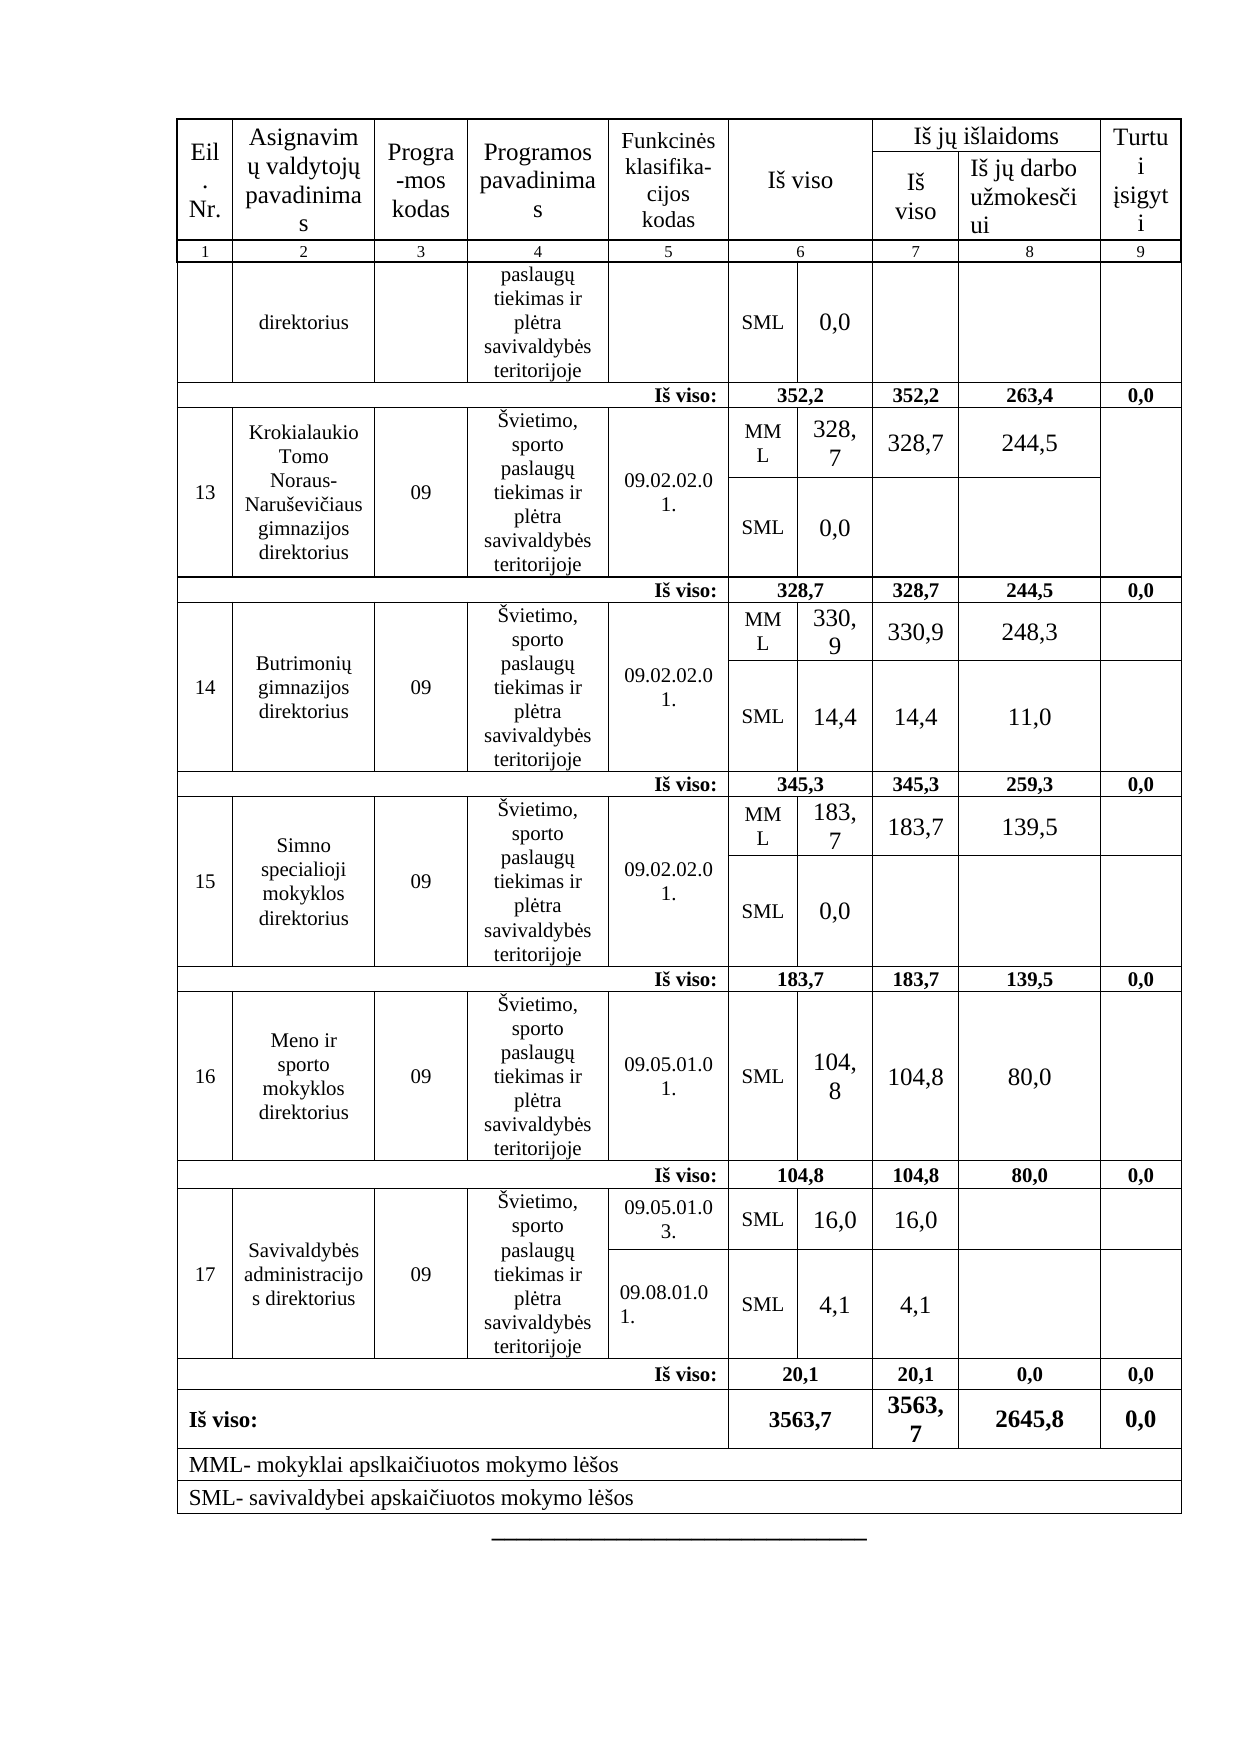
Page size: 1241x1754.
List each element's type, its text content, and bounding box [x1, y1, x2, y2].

table_cell Švietimo, sporto paslaugų tiekimas ir plėtra savivaldybės teritorijoje [468, 408, 608, 576]
table_cell 09.02.02.01. [609, 408, 728, 576]
table_cell 345,3 [873, 772, 958, 796]
table_cell Savivaldybės administracijos direktorius [233, 1189, 374, 1358]
table_cell 0,0 [1101, 1359, 1181, 1389]
table_cell 0,0 [1101, 1390, 1181, 1448]
table_cell 328,7 [873, 578, 958, 602]
table_cell Iš jų darbo užmokesčiui [959, 152, 1100, 239]
table_cell [609, 263, 728, 382]
table_cell SML [729, 1189, 797, 1249]
table_cell 09.08.01.01. [609, 1250, 728, 1358]
table_cell [375, 263, 467, 382]
table_cell MML [729, 603, 797, 660]
table_cell Švietimo, sporto paslaugų tiekimas ir plėtra savivaldybės teritorijoje [468, 1189, 608, 1358]
table_cell [1101, 992, 1181, 1160]
table_cell 183,7 [798, 797, 872, 855]
table_cell 263,4 [959, 383, 1100, 407]
table_cell MML [729, 797, 797, 855]
table_cell 17 [178, 1189, 232, 1358]
table_cell paslaugų tiekimas ir plėtra savivaldybės teritorijoje [468, 263, 608, 382]
table_cell 3 [375, 241, 467, 261]
table_cell 11,0 [959, 661, 1100, 771]
table_cell 2 [233, 241, 374, 261]
table_cell 09.05.01.01. [609, 992, 728, 1160]
table_cell [1101, 661, 1181, 771]
table_cell [873, 478, 958, 576]
table_cell 13 [178, 408, 232, 576]
table_cell 15 [178, 797, 232, 966]
table_cell 1 [178, 241, 232, 261]
table_cell 16,0 [873, 1189, 958, 1249]
table_cell 09 [375, 603, 467, 771]
table_cell SML [729, 478, 797, 576]
table_cell 09.05.01.03. [609, 1189, 728, 1249]
table_cell 183,7 [873, 967, 958, 991]
table_header Programos pavadinimas [468, 120, 608, 239]
table_cell 3563,7 [873, 1390, 958, 1448]
table_cell 328,7 [873, 408, 958, 477]
table_cell 0,0 [1101, 1161, 1181, 1188]
table_cell SML- savivaldybei apskaičiuotos mokymo lėšos [178, 1481, 1181, 1513]
table_cell SML [729, 856, 797, 966]
table_cell 09.02.02.01. [609, 603, 728, 771]
table_cell [959, 1189, 1100, 1249]
table_cell 14 [178, 603, 232, 771]
table_cell 104,8 [873, 992, 958, 1160]
table_cell 09 [375, 797, 467, 966]
table_cell 5 [609, 241, 728, 261]
table_cell 14,4 [798, 661, 872, 771]
table_cell Iš viso: [178, 1359, 728, 1389]
table_cell direktorius [233, 263, 374, 382]
table_header Asignavimų valdytojų pavadinimas [233, 120, 374, 239]
table_cell [178, 263, 232, 382]
table_cell 09 [375, 408, 467, 576]
table_cell 09 [375, 992, 467, 1160]
table_header Turtui įsigyti [1101, 120, 1180, 239]
table_cell 183,7 [729, 967, 872, 991]
table_cell Krokialaukio Tomo Noraus-Naruševičiaus gimnazijos direktorius [233, 408, 374, 576]
table_cell 80,0 [959, 992, 1100, 1160]
table_cell Iš viso: [178, 383, 728, 407]
table_cell Iš viso: [178, 1390, 728, 1448]
table_cell 80,0 [959, 1161, 1100, 1188]
table_cell 4 [468, 241, 608, 261]
table_cell 0,0 [1101, 967, 1181, 991]
table_cell Švietimo, sporto paslaugų tiekimas ir plėtra savivaldybės teritorijoje [468, 992, 608, 1160]
table_cell 3563,7 [729, 1390, 872, 1448]
table_header Funkcinės klasifika-cijos kodas [609, 120, 728, 239]
table_cell [873, 856, 958, 966]
table_cell 0,0 [1101, 578, 1181, 602]
table_cell Meno ir sporto mokyklos direktorius [233, 992, 374, 1160]
table_cell 104,8 [729, 1161, 872, 1188]
table_cell 0,0 [798, 263, 872, 382]
table_cell [959, 856, 1100, 966]
table_cell [1101, 263, 1181, 382]
table_cell SML [729, 263, 797, 382]
text ______________________________ [177, 1514, 1181, 1543]
table_cell 8 [959, 241, 1100, 261]
table_cell [1101, 408, 1181, 477]
table_cell MML- mokyklai apslkaičiuotos mokymo lėšos [178, 1449, 1181, 1480]
table_cell [1101, 856, 1181, 966]
table_cell Iš viso: [178, 772, 728, 796]
table_cell 0,0 [798, 478, 872, 576]
table_cell 139,5 [959, 967, 1100, 991]
table_cell 6 [729, 241, 872, 261]
table_cell 20,1 [729, 1359, 872, 1389]
table_cell 244,5 [959, 578, 1100, 602]
table_cell [1101, 797, 1181, 855]
table_cell 104,8 [798, 992, 872, 1160]
table_cell 328,7 [798, 408, 872, 477]
table_cell Simno specialioji mokyklos direktorius [233, 797, 374, 966]
table_cell Švietimo, sporto paslaugų tiekimas ir plėtra savivaldybės teritorijoje [468, 797, 608, 966]
table_cell 183,7 [873, 797, 958, 855]
table_cell 139,5 [959, 797, 1100, 855]
table_cell 248,3 [959, 603, 1100, 660]
table_cell Iš viso: [178, 967, 728, 991]
table_cell 0,0 [1101, 772, 1181, 796]
table_cell 4,1 [798, 1250, 872, 1358]
table_cell 09 [375, 1189, 467, 1358]
table_cell 20,1 [873, 1359, 958, 1389]
table_header Iš jų išlaidoms [873, 120, 1100, 151]
table_cell [1101, 1189, 1181, 1249]
table_cell 14,4 [873, 661, 958, 771]
table_cell SML [729, 1250, 797, 1358]
table_cell [1101, 1250, 1181, 1358]
table_cell [873, 263, 958, 382]
table_cell 330,9 [873, 603, 958, 660]
table_cell Švietimo, sporto paslaugų tiekimas ir plėtra savivaldybės teritorijoje [468, 603, 608, 771]
table_cell 259,3 [959, 772, 1100, 796]
table_cell 244,5 [959, 408, 1100, 477]
table_cell 352,2 [873, 383, 958, 407]
table_cell [959, 478, 1100, 576]
table_cell 9 [1101, 241, 1180, 261]
table_header Eil. Nr. [178, 120, 232, 239]
table_header Iš viso [729, 120, 872, 239]
table_cell Butrimonių gimnazijos direktorius [233, 603, 374, 771]
table_cell Iš viso [873, 152, 958, 239]
table_cell [1101, 477, 1181, 576]
table_cell 16,0 [798, 1189, 872, 1249]
table_cell 352,2 [729, 383, 872, 407]
table_cell [959, 263, 1100, 382]
table_cell 0,0 [1101, 383, 1181, 407]
table_cell 104,8 [873, 1161, 958, 1188]
table_header Progra-mos kodas [375, 120, 467, 239]
table_cell [959, 1250, 1100, 1358]
table_cell SML [729, 992, 797, 1160]
table_cell 09.02.02.01. [609, 797, 728, 966]
table_cell 330,9 [798, 603, 872, 660]
table_cell Iš viso: [178, 578, 728, 602]
table_cell 7 [873, 241, 958, 261]
table_cell SML [729, 661, 797, 771]
table_cell 16 [178, 992, 232, 1160]
table_cell 328,7 [729, 578, 872, 602]
table_cell 4,1 [873, 1250, 958, 1358]
table_cell 345,3 [729, 772, 872, 796]
table_cell Iš viso: [178, 1161, 728, 1188]
table_cell 0,0 [798, 856, 872, 966]
table_cell 0,0 [959, 1359, 1100, 1389]
table_cell [1101, 603, 1181, 660]
table_cell MML [729, 408, 797, 477]
table_cell 2645,8 [959, 1390, 1100, 1448]
